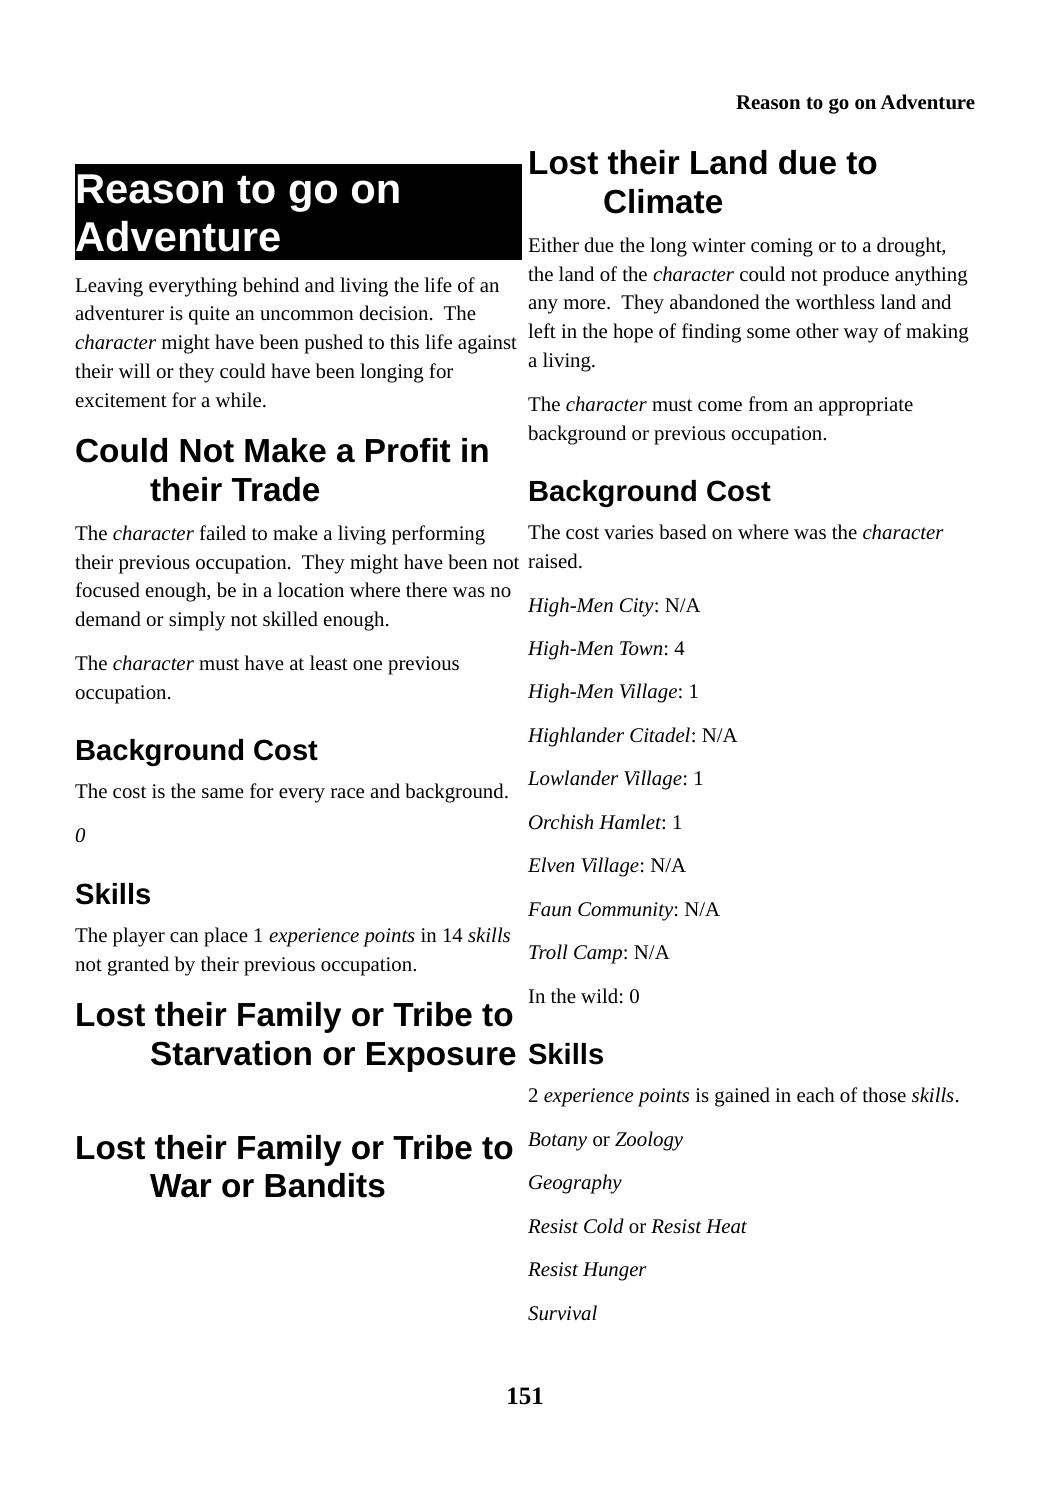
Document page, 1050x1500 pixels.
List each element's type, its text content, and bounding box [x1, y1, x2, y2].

text The cost is the same for every race and background. [75, 779, 522, 803]
text 2 experience points is gained in each of those skills. [528, 1083, 975, 1107]
subtitle Lost their Family or Tribe to War or Bandits [75, 1128, 522, 1205]
text The character must come from an appropriate background or previous occupation. [528, 392, 975, 444]
subtitle Reason to go on Adventure [75, 164, 522, 260]
text The cost varies based on where was the character raised. [528, 520, 975, 573]
text The character failed to make a living performing their previous occupation. They might have been not focused enough, be in a location where there was no demand or simply not skilled enough. [75, 521, 522, 631]
text Faun Community: N/A [528, 897, 975, 921]
text Survival [528, 1301, 975, 1325]
text Orchish Hamlet: 1 [528, 810, 975, 834]
text In the wild: 0 [528, 983, 975, 1008]
text High-Men City: N/A [528, 593, 975, 617]
text Either due the long winter coming or to a drought, the land of the character could not produce anything any more. They abandoned the worthless land and left in the hope of finding some other way of making a living. [528, 233, 975, 372]
subtitle Skills [75, 877, 522, 910]
text High-Men Town: 4 [528, 636, 975, 660]
text Elven Village: N/A [528, 853, 975, 877]
subtitle Skills [528, 1037, 975, 1071]
text Troll Camp: N/A [528, 940, 975, 964]
text Botany or Zoology [528, 1127, 975, 1151]
subtitle Lost their Family or Tribe to Starvation or Exposure [75, 995, 522, 1072]
text High-Men Village: 1 [528, 679, 975, 703]
subtitle Background Cost [75, 733, 522, 767]
text Lowlander Village: 1 [528, 766, 975, 790]
text Geography [528, 1170, 975, 1194]
text 0 [75, 823, 522, 847]
text Resist Cold or Resist Heat [528, 1214, 975, 1238]
text The player can place 1 experience points in 14 skills not granted by their previous occupation. [75, 923, 522, 976]
text Resist Hunger [528, 1257, 975, 1281]
text Highlander Citadel: N/A [528, 723, 975, 747]
subtitle Background Cost [528, 474, 975, 508]
subtitle Could Not Make a Profit in their Trade [75, 431, 522, 508]
text Leaving everything behind and living the life of an adventurer is quite an uncommon decision. The character might have been pushed to this life against their will or they could have been longing for excitement for a while. [75, 272, 522, 412]
text The character must have at least one previous occupation. [75, 651, 522, 704]
subtitle Lost their Land due to Climate [528, 143, 975, 220]
